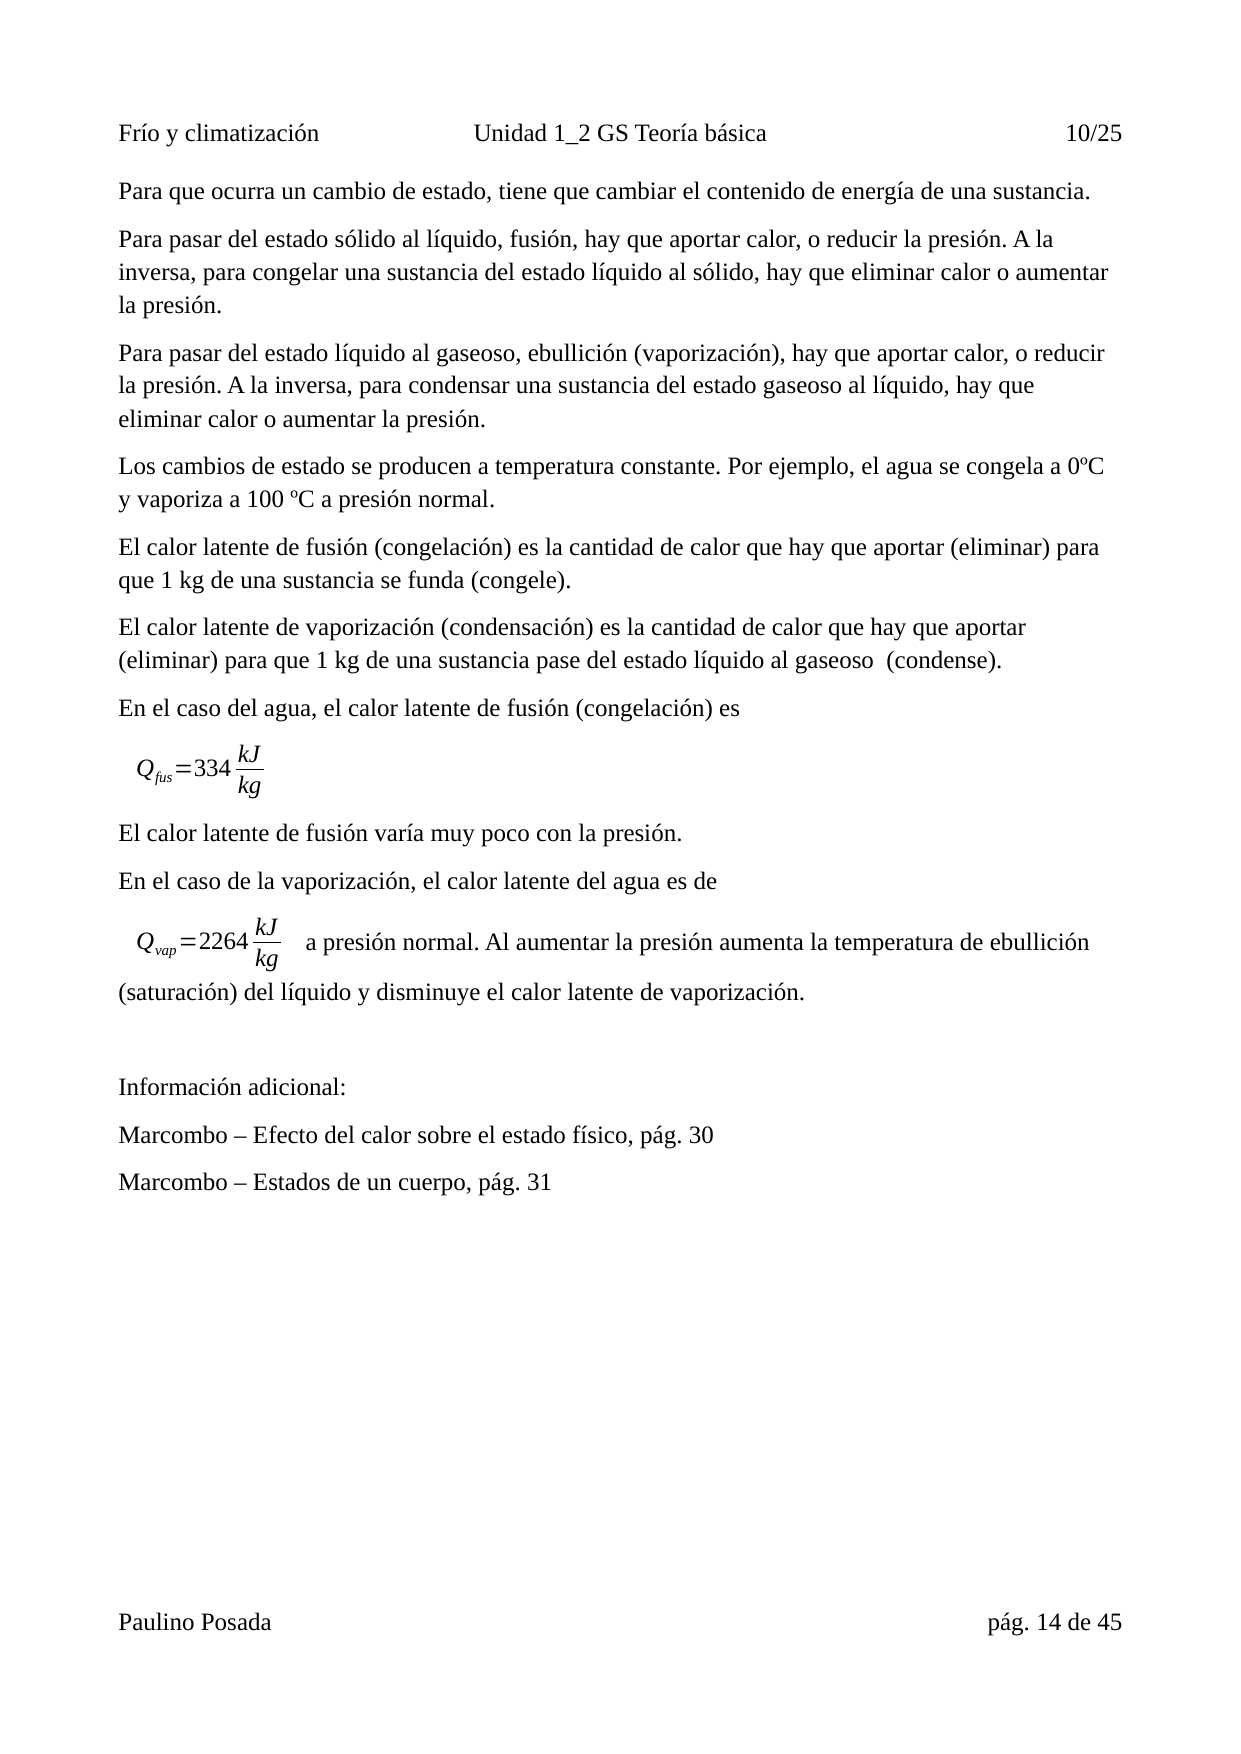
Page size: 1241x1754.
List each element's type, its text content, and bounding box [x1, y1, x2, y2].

text Información adicional: [118, 1072, 1122, 1101]
text Marcombo – Estados de un cuerpo, pág. 31 [118, 1167, 1122, 1196]
text El calor latente de fusión varía muy poco con la presión. [118, 818, 1122, 847]
text a presión normal. Al aumentar la presión aumenta la temperatura de ebullición (saturación) del líquido y disminuye el calor latente de vaporización. [118, 914, 1122, 1006]
text Marcombo – Efecto del calor sobre el estado físico, pág. 30 [118, 1120, 1122, 1148]
text El calor latente de vaporización (condensación) es la cantidad de calor que hay que aportar (eliminar) para que 1 kg de una sustancia pase del estado líquido al gaseoso (condense). [118, 612, 1122, 674]
text Para que ocurra un cambio de estado, tiene que cambiar el contenido de energía de una sustancia. [118, 176, 1122, 205]
text Los cambios de estado se producen a temperatura constante. Por ejemplo, el agua se congela a 0ºC y vaporiza a 100 ºC a presión normal. [118, 451, 1122, 513]
text El calor latente de fusión (congelación) es la cantidad de calor que hay que aportar (eliminar) para que 1 kg de una sustancia se funda (congele). [118, 532, 1122, 594]
text Para pasar del estado sólido al líquido, fusión, hay que aportar calor, o reducir la presión. A la inversa, para congelar una sustancia del estado líquido al sólido, hay que eliminar calor o aumentar la presión. [118, 224, 1122, 319]
text En el caso de la vaporización, el calor latente del agua es de [118, 866, 1122, 895]
text Para pasar del estado líquido al gaseoso, ebullición (vaporización), hay que aportar calor, o reducir la presión. A la inversa, para condensar una sustancia del estado gaseoso al líquido, hay que eliminar calor o aumentar la presión. [118, 338, 1122, 432]
text En el caso del agua, el calor latente de fusión (congelación) es [118, 693, 1122, 722]
